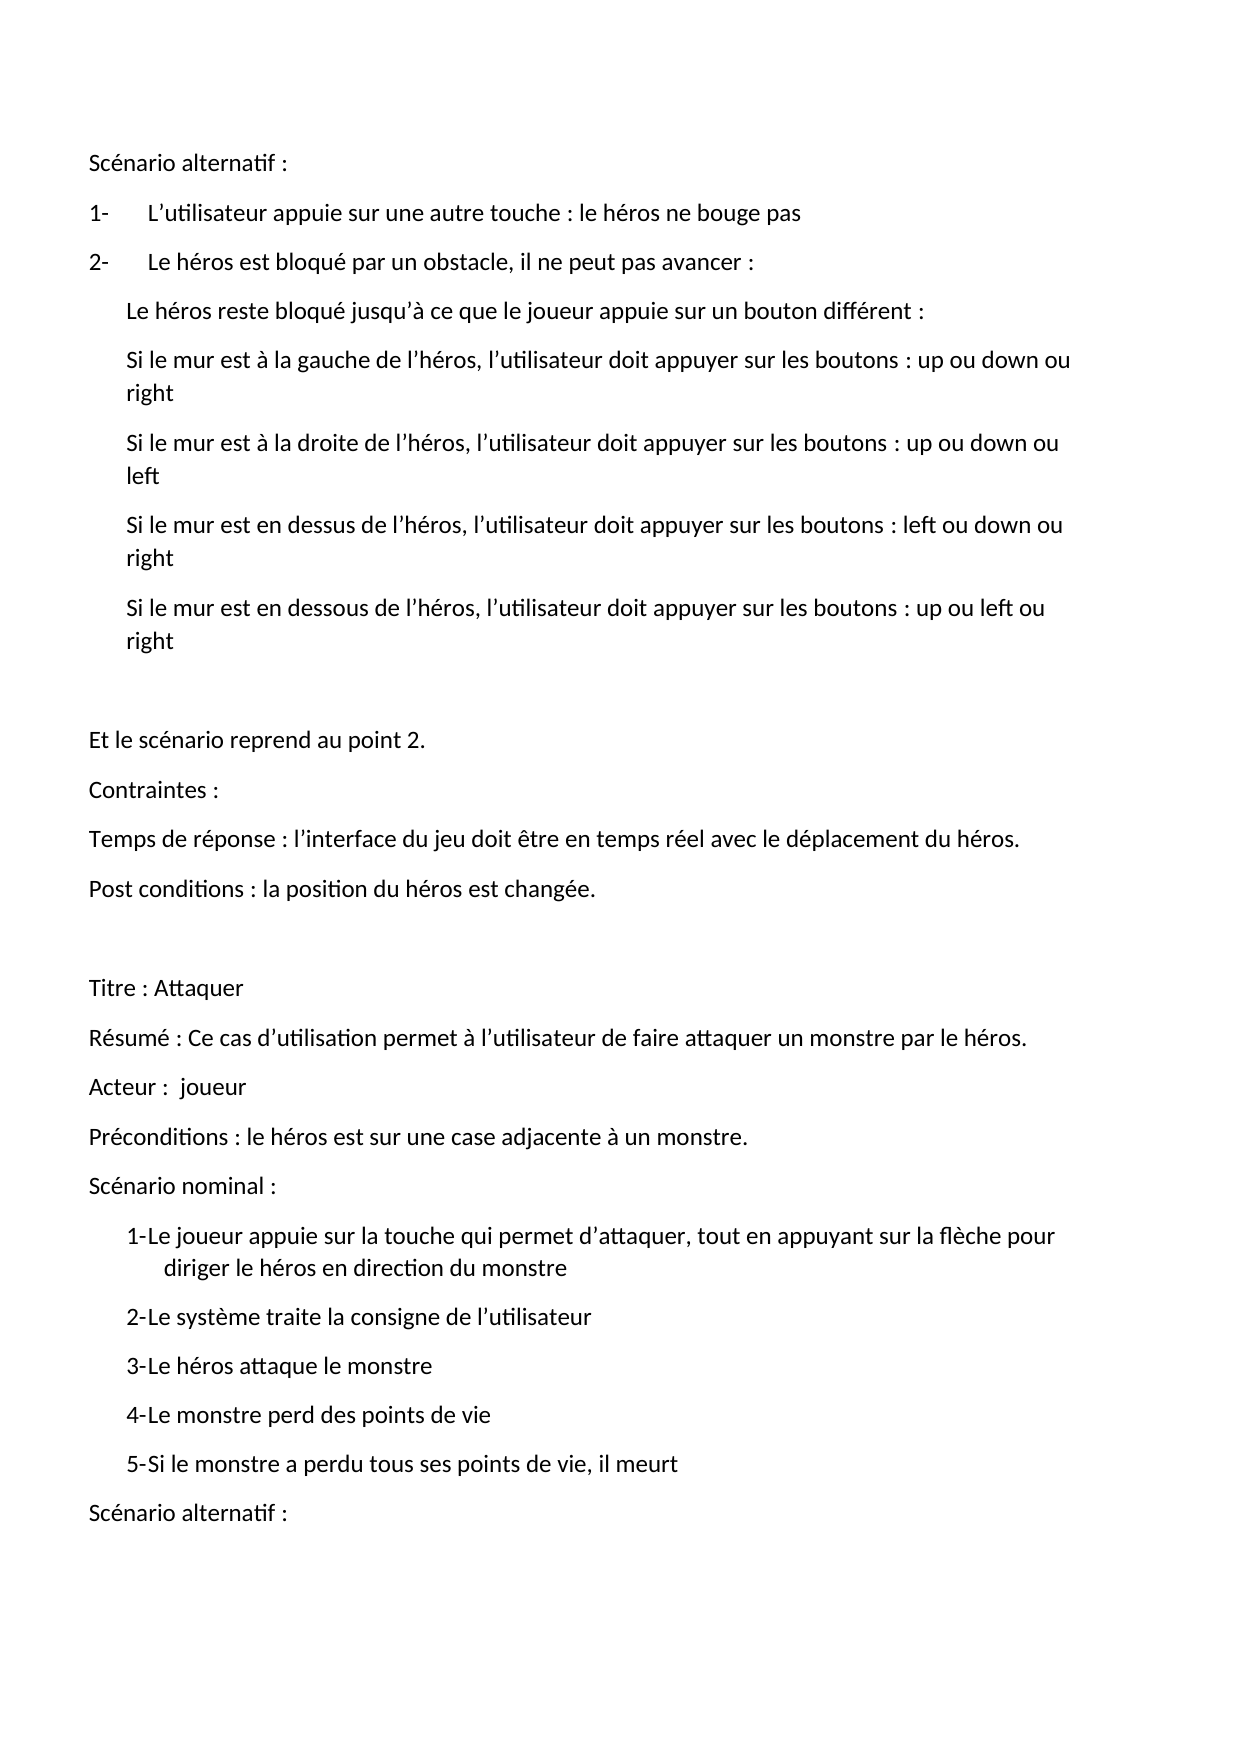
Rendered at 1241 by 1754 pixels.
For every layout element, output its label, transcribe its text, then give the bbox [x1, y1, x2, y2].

text Résumé : Ce cas d’utilisation permet à l’utilisateur de faire attaquer un monstre par le héros. [88, 1022, 1093, 1052]
list Si le mur est en dessus de l’héros, l’utilisateur doit appuyer sur les boutons : left ou down ou right [126, 510, 1093, 573]
list Si le mur est à la gauche de l’héros, l’utilisateur doit appuyer sur les boutons : up ou down ou right [126, 345, 1093, 408]
text Temps de réponse : l’interface du jeu doit être en temps réel avec le déplacement du héros. [88, 823, 1093, 854]
list Le joueur appuie sur la touche qui permet d’attaquer, tout en appuyant sur la flèche pour diriger le héros en direction du monstre [126, 1220, 1093, 1283]
list Si le mur est à la droite de l’héros, l’utilisateur doit appuyer sur les boutons : up ou down ou left [126, 427, 1093, 491]
text Contraintes : [88, 774, 1093, 804]
list Le monstre perd des points de vie [126, 1399, 1093, 1430]
list Le système traite la consigne de l’utilisateur [126, 1301, 1093, 1332]
list Si le monstre a perdu tous ses points de vie, il meurt [126, 1448, 1093, 1479]
text Scénario nominal : [88, 1171, 1093, 1201]
text Scénario alternatif : [88, 1497, 1093, 1528]
list Le héros est bloqué par un obstacle, il ne peut pas avancer : [88, 246, 1093, 277]
list Le héros reste bloqué jusqu’à ce que le joueur appuie sur un bouton différent : [126, 295, 1093, 326]
list Si le mur est en dessous de l’héros, l’utilisateur doit appuyer sur les boutons : up ou left ou right [126, 592, 1093, 656]
list L’utilisateur appuie sur une autre touche : le héros ne bouge pas [88, 197, 1093, 228]
text Titre : Attaquer [88, 972, 1093, 1003]
list Le héros attaque le monstre [126, 1350, 1093, 1381]
text Et le scénario reprend au point 2. [88, 724, 1093, 755]
text Scénario alternatif : [88, 148, 1093, 178]
text Préconditions : le héros est sur une case adjacente à un monstre. [88, 1121, 1093, 1151]
text Acteur : joueur [88, 1071, 1093, 1102]
text Post conditions : la position du héros est changée. [88, 873, 1093, 903]
